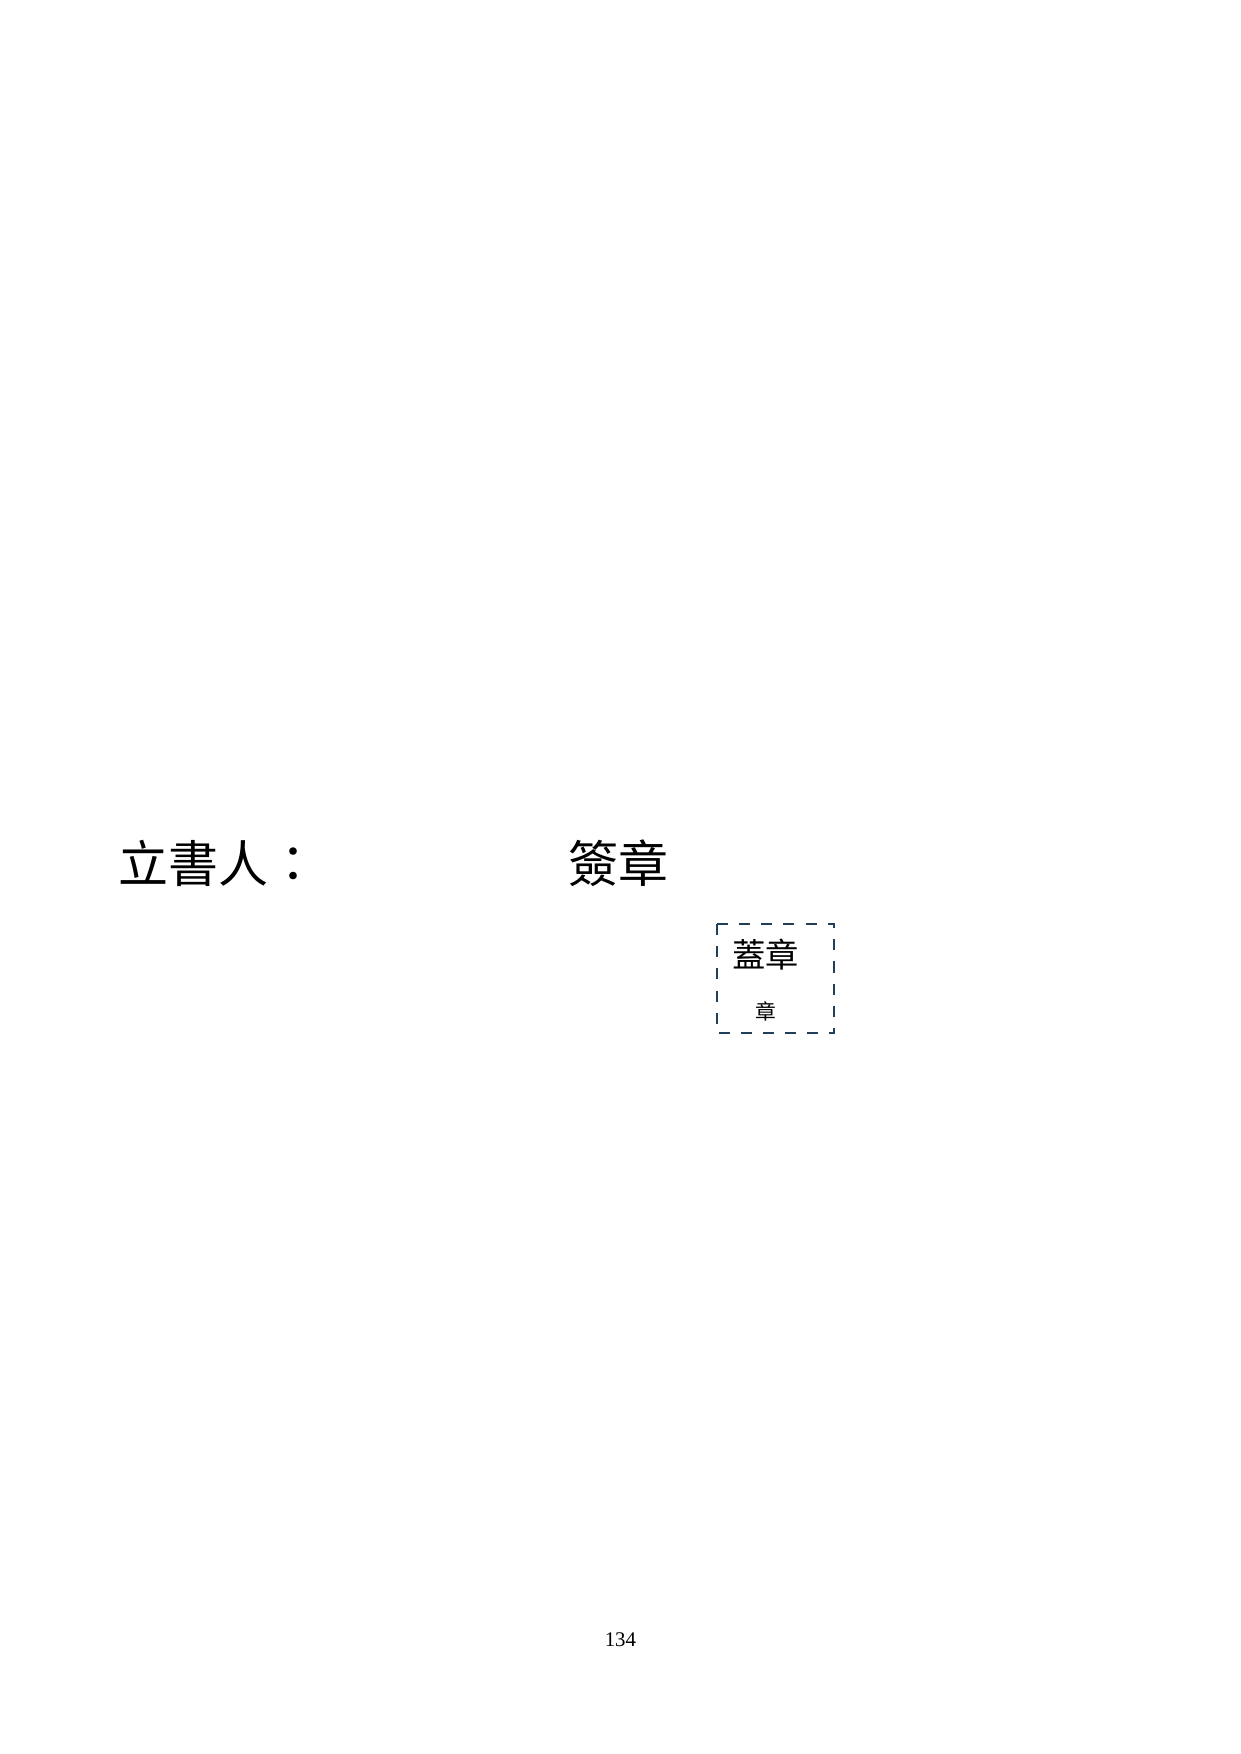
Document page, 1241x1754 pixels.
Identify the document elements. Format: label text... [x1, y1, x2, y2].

text 立書人： 簽章 [118, 788, 1122, 913]
